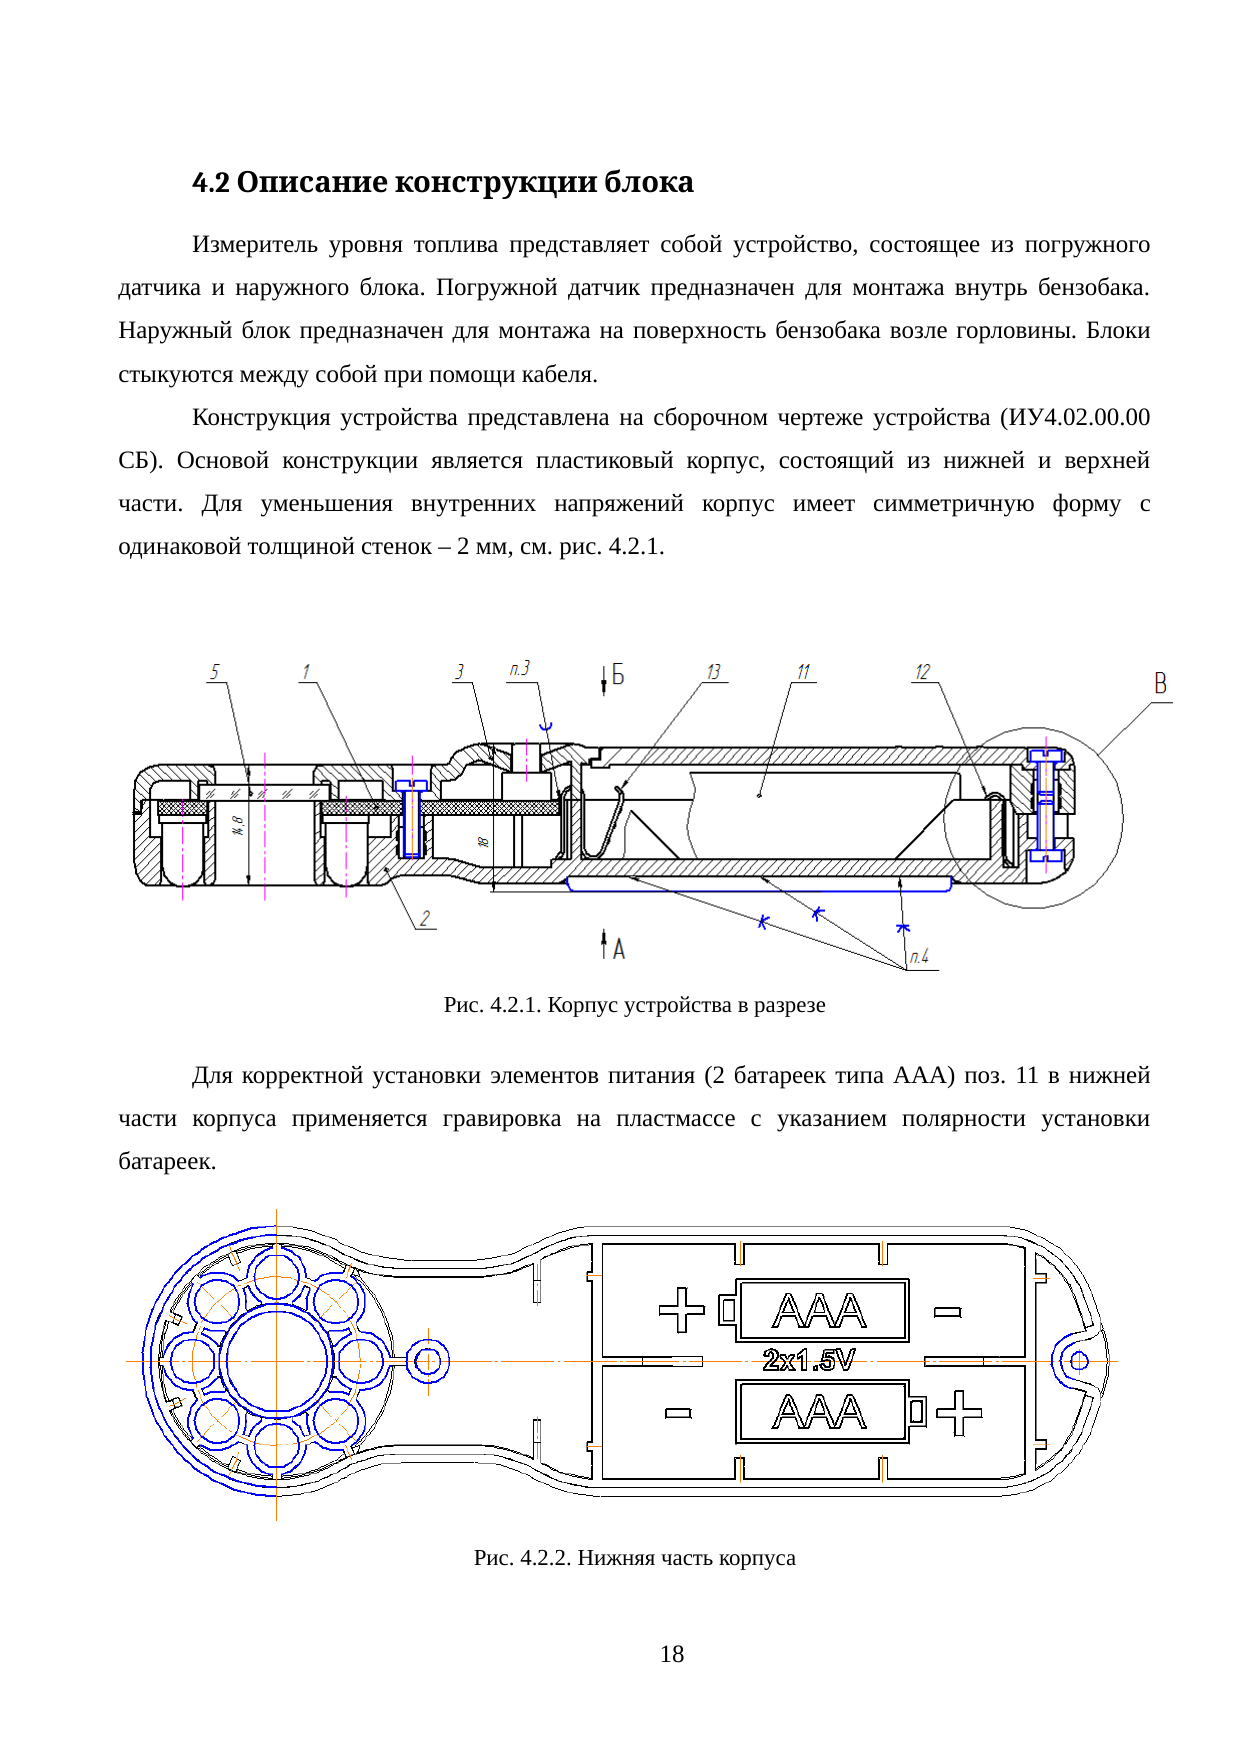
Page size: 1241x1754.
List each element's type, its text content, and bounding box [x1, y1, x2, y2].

subtitle 4.2 Описание конструкции блока [118, 166, 1152, 200]
text Рис. 4.2.2. Нижняя часть корпуса [118, 1543, 1152, 1570]
text Измеритель уровня топлива представляет собой устройство, состоящее из погружного датчика и наружного блока. Погружной датчик предназначен для монтажа внутрь бензобака. Наружный блок предназначен для монтажа на поверхность бензобака возле горловины. Блоки стыкуются между собой при помощи кабеля. [118, 229, 1152, 387]
text Для корректной установки элементов питания (2 батареек типа ААА) поз. 11 в нижней части корпуса применяется гравировка на пластмассе с указанием полярности установки батареек. [118, 1060, 1152, 1175]
text Конструкция устройства представлена на сборочном чертеже устройства (ИУ4.02.00.00 СБ). Основой конструкции является пластиковый корпус, состоящий из нижней и верхней части. Для уменьшения внутренних напряжений корпус имеет симметричную форму с одинаковой толщиной стенок – 2 мм, см. рис. 4.2.1. [118, 402, 1152, 560]
picture [118, 660, 1190, 977]
picture [118, 1189, 1128, 1530]
text Рис. 4.2.1. Корпус устройства в разрезе [118, 991, 1152, 1017]
